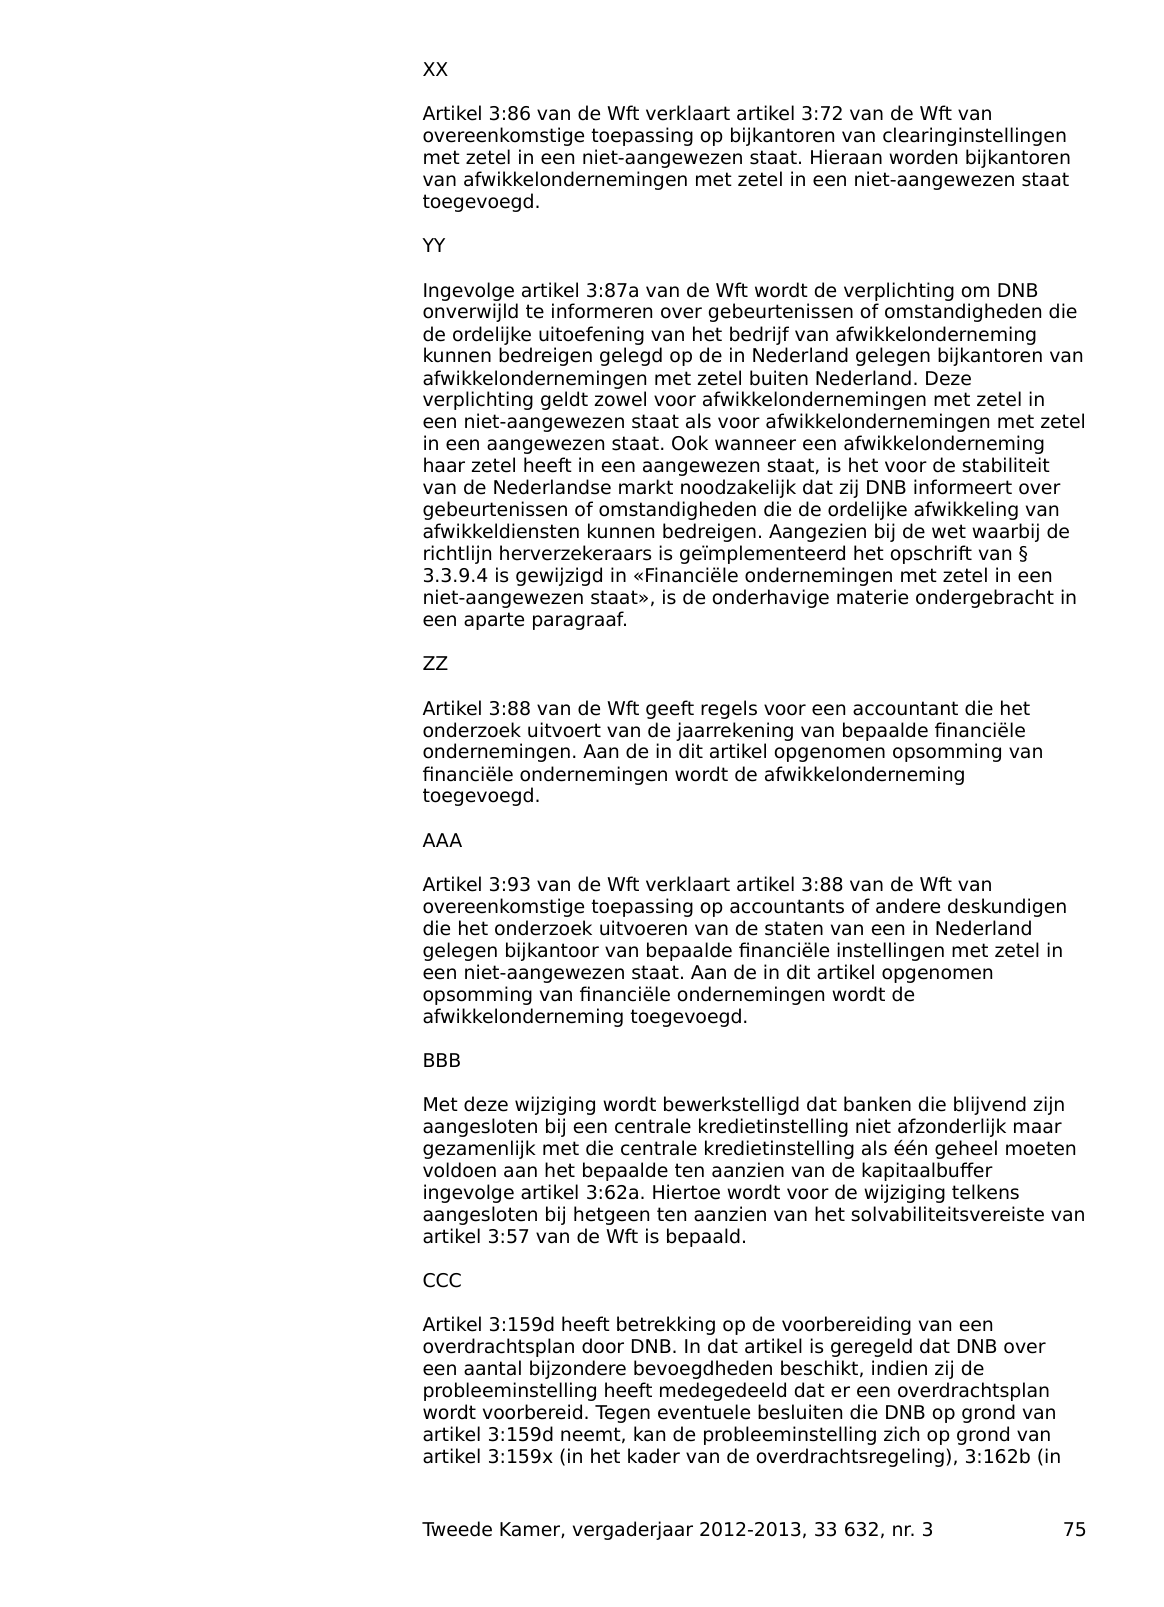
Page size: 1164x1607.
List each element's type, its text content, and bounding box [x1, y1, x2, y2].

text Met deze wijziging wordt bewerkstelligd dat banken die blijvend zijn aangesloten bij een centrale kredietinstelling niet afzonderlijk maar gezamenlijk met die centrale kredietinstelling als één geheel moeten voldoen aan het bepaalde ten aanzien van de kapitaalbuffer ingevolge artikel 3:62a. Hiertoe wordt voor de wijziging telkens aangesloten bij hetgeen ten aanzien van het solvabiliteitsvereiste van artikel 3:57 van de Wft is bepaald. [422, 1094, 1087, 1248]
subtitle ZZ [422, 653, 1087, 675]
subtitle AAA [422, 829, 1087, 852]
subtitle XX [422, 59, 1087, 81]
subtitle YY [422, 235, 1087, 257]
text Artikel 3:88 van de Wft geeft regels voor een accountant die het onderzoek uitvoert van de jaarrekening van bepaalde financiële ondernemingen. Aan de in dit artikel opgenomen opsomming van financiële ondernemingen wordt de afwikkelonderneming toegevoegd. [422, 697, 1087, 807]
subtitle CCC [422, 1270, 1087, 1292]
text Artikel 3:93 van de Wft verklaart artikel 3:88 van de Wft van overeenkomstige toepassing op accountants of andere deskundigen die het onderzoek uitvoeren van de staten van een in Nederland gelegen bijkantoor van bepaalde financiële instellingen met zetel in een niet-aangewezen staat. Aan de in dit artikel opgenomen opsomming van financiële ondernemingen wordt de afwikkelonderneming toegevoegd. [422, 874, 1087, 1028]
text Artikel 3:86 van de Wft verklaart artikel 3:72 van de Wft van overeenkomstige toepassing op bijkantoren van clearinginstellingen met zetel in een niet-aangewezen staat. Hieraan worden bijkantoren van afwikkelondernemingen met zetel in een niet-aangewezen staat toegevoegd. [422, 103, 1087, 213]
text Ingevolge artikel 3:87a van de Wft wordt de verplichting om DNB onverwijld te informeren over gebeurtenissen of omstandigheden die de ordelijke uitoefening van het bedrijf van afwikkelonderneming kunnen bedreigen gelegd op de in Nederland gelegen bijkantoren van afwikkelondernemingen met zetel buiten Nederland. Deze verplichting geldt zowel voor afwikkelondernemingen met zetel in een niet-aangewezen staat als voor afwikkelondernemingen met zetel in een aangewezen staat. Ook wanneer een afwikkelonderneming haar zetel heeft in een aangewezen staat, is het voor de stabiliteit van de Nederlandse markt noodzakelijk dat zij DNB informeert over gebeurtenissen of omstandigheden die de ordelijke afwikkeling van afwikkeldiensten kunnen bedreigen. Aangezien bij de wet waarbij de richtlijn herverzekeraars is geïmplementeerd het opschrift van § 3.3.9.4 is gewijzigd in «Financiële ondernemingen met zetel in een niet-aangewezen staat», is de onderhavige materie ondergebracht in een aparte paragraaf. [422, 279, 1087, 631]
subtitle BBB [422, 1050, 1087, 1072]
text Artikel 3:159d heeft betrekking op de voorbereiding van een overdrachtsplan door DNB. In dat artikel is geregeld dat DNB over een aantal bijzondere bevoegdheden beschikt, indien zij de probleeminstelling heeft medegedeeld dat er een overdrachtsplan wordt voorbereid. Tegen eventuele besluiten die DNB op grond van artikel 3:159d neemt, kan de probleeminstelling zich op grond van artikel 3:159x (in het kader van de overdrachtsregeling), 3:162b (in [422, 1314, 1087, 1468]
